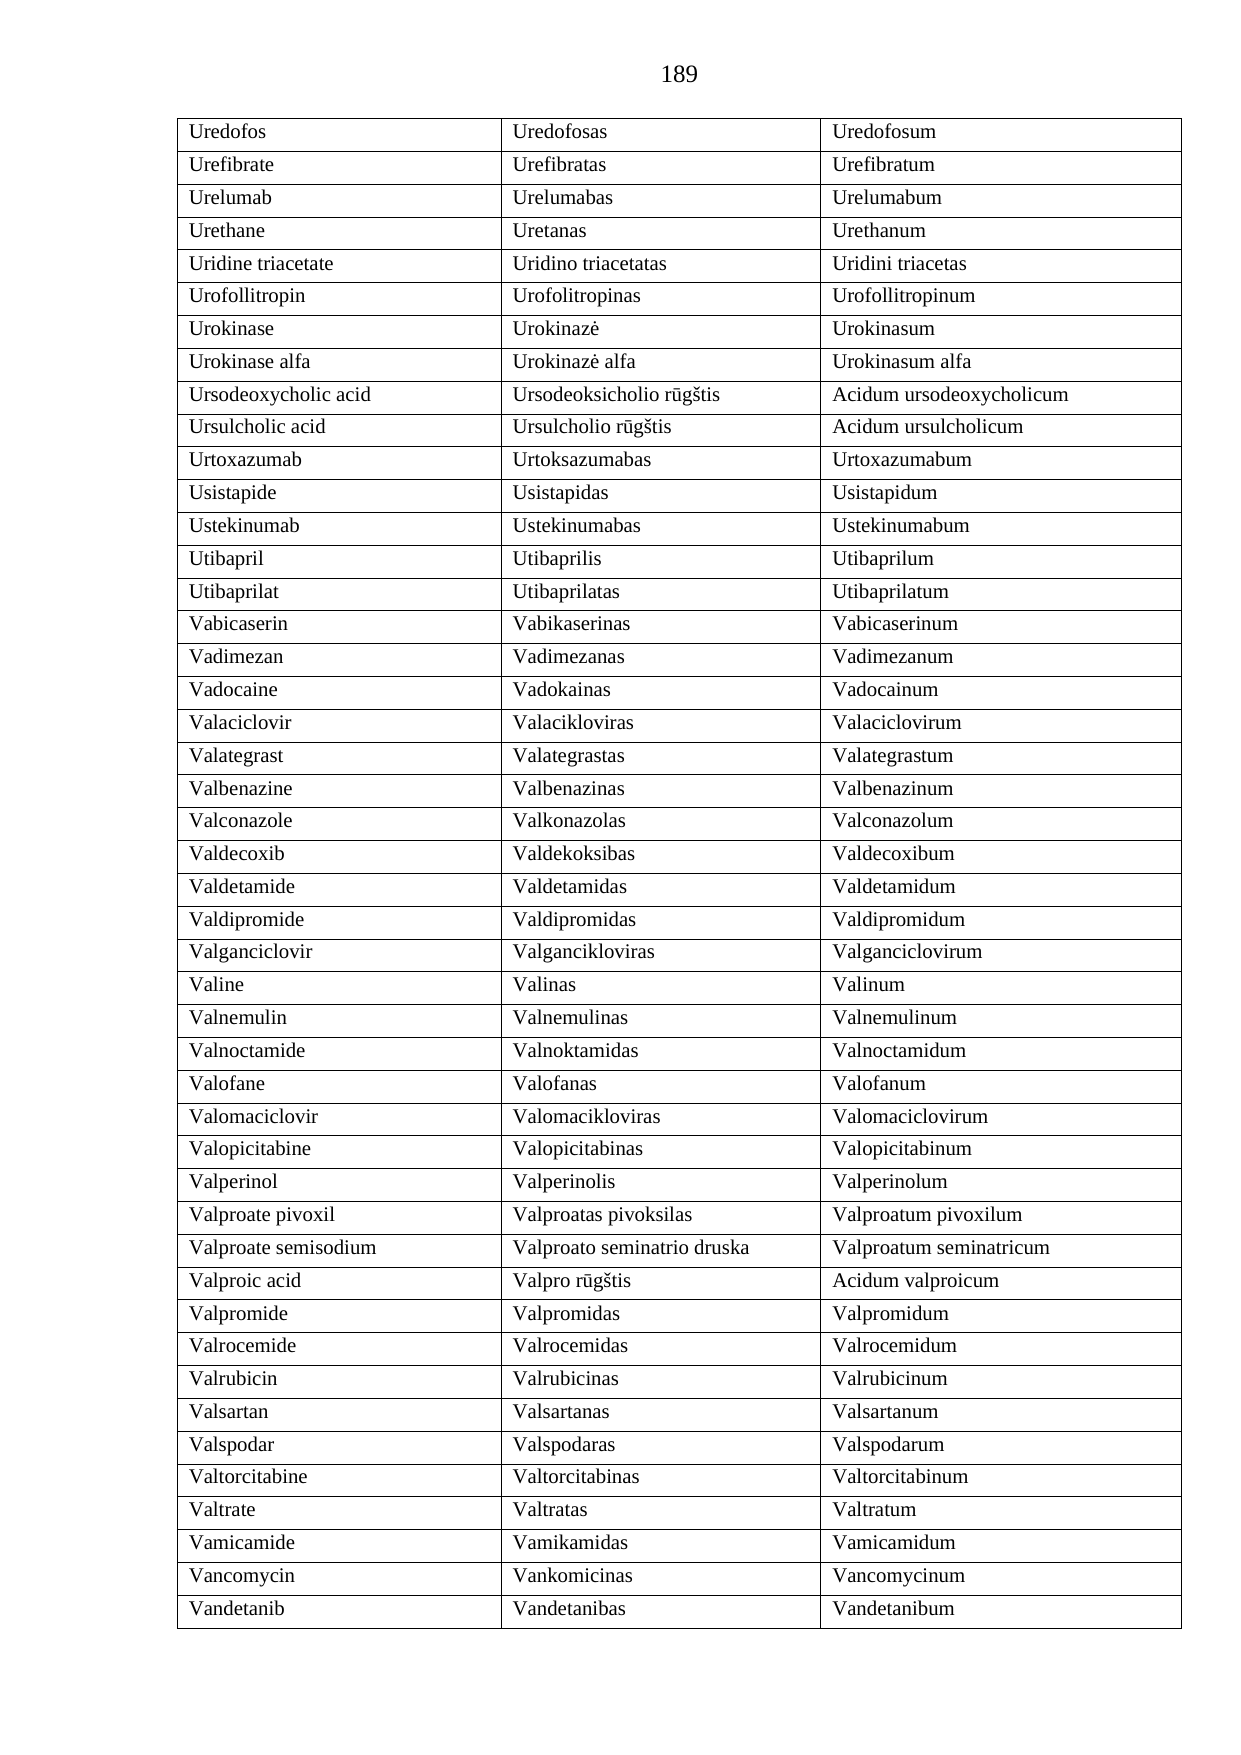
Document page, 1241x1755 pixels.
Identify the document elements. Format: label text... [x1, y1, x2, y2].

table_cell Valdipromide [178, 907, 501, 938]
table_cell Valperinolis [502, 1169, 820, 1201]
table_cell Acidum ursulcholicum [821, 415, 1181, 446]
table_cell Valganciclovir [178, 940, 501, 971]
table_cell Vadimezan [178, 644, 501, 676]
table_cell Valgancikloviras [502, 940, 820, 971]
table_cell Urethane [178, 218, 501, 249]
table_cell Urokinase [178, 316, 501, 348]
table_cell Valofanum [821, 1071, 1181, 1102]
table_cell Valtorcitabinum [821, 1465, 1181, 1496]
table_cell Urefibrate [178, 152, 501, 184]
table_cell Usistapidum [821, 480, 1181, 512]
table_cell Valtorcitabinas [502, 1465, 820, 1496]
table_cell Valdetamidas [502, 874, 820, 906]
table_cell Utibaprilis [502, 546, 820, 577]
table_cell Valacikloviras [502, 710, 820, 742]
table_cell Valproic acid [178, 1268, 501, 1299]
table_cell Vadocaine [178, 677, 501, 709]
table_cell Valrocemidum [821, 1333, 1181, 1365]
table_cell Valdecoxib [178, 841, 501, 873]
table_cell Uridini triacetas [821, 250, 1181, 282]
table_cell Urtoksazumabas [502, 447, 820, 479]
table_cell Ursulcholio rūgštis [502, 415, 820, 446]
table_cell Valinas [502, 972, 820, 1004]
table_cell Uridine triacetate [178, 250, 501, 282]
table_cell Urelumabas [502, 185, 820, 217]
table_cell Valdipromidas [502, 907, 820, 938]
table_cell Urelumabum [821, 185, 1181, 217]
table_cell Valrocemidas [502, 1333, 820, 1365]
table_cell Urtoxazumabum [821, 447, 1181, 479]
table_cell Valbenazine [178, 775, 501, 807]
table_cell Valsartanas [502, 1399, 820, 1431]
table_cell Valproate semisodium [178, 1235, 501, 1267]
table_cell Urofollitropinum [821, 283, 1181, 315]
table_cell Valategrastum [821, 743, 1181, 774]
table_cell Valtrate [178, 1497, 501, 1529]
table_cell Vabicaserin [178, 611, 501, 643]
table_cell Uredofosum [821, 119, 1181, 151]
table_cell Valomacikloviras [502, 1104, 820, 1135]
table_cell Valproatum pivoxilum [821, 1202, 1181, 1234]
table_cell Vamicamide [178, 1530, 501, 1562]
table_cell Valopicitabinum [821, 1136, 1181, 1168]
table_cell Valdecoxibum [821, 841, 1181, 873]
table_cell Valrubicinum [821, 1366, 1181, 1398]
table_cell Vabicaserinum [821, 611, 1181, 643]
table_cell Valnoctamidum [821, 1038, 1181, 1070]
table_cell Utibaprilatum [821, 579, 1181, 610]
table_cell Urtoxazumab [178, 447, 501, 479]
table_cell Vankomicinas [502, 1563, 820, 1595]
table_cell Valdetamidum [821, 874, 1181, 906]
table_cell Ustekinumabum [821, 513, 1181, 545]
table_cell Valspodarum [821, 1432, 1181, 1463]
table_cell Usistapide [178, 480, 501, 512]
table_cell Urokinazė alfa [502, 349, 820, 381]
table_cell Valnoktamidas [502, 1038, 820, 1070]
table_cell Valnemulinum [821, 1005, 1181, 1037]
table_cell Valpromide [178, 1300, 501, 1332]
table_cell Uretanas [502, 218, 820, 249]
table_cell Valdipromidum [821, 907, 1181, 938]
table_cell Valaciclovir [178, 710, 501, 742]
table_cell Acidum valproicum [821, 1268, 1181, 1299]
table_cell Urokinasum [821, 316, 1181, 348]
table_cell Valnoctamide [178, 1038, 501, 1070]
table_cell Urefibratas [502, 152, 820, 184]
table_cell Valproato seminatrio druska [502, 1235, 820, 1267]
table_cell Urefibratum [821, 152, 1181, 184]
table_cell Valnemulinas [502, 1005, 820, 1037]
table_cell Valpromidum [821, 1300, 1181, 1332]
table_cell Ursodeoxycholic acid [178, 382, 501, 413]
table_cell Valproate pivoxil [178, 1202, 501, 1234]
table_cell Valdetamide [178, 874, 501, 906]
table_cell Valaciclovirum [821, 710, 1181, 742]
table_cell Valdekoksibas [502, 841, 820, 873]
table_cell Valrubicin [178, 1366, 501, 1398]
table_cell Vandetanib [178, 1596, 501, 1627]
table_cell Valpromidas [502, 1300, 820, 1332]
table_cell Urokinazė [502, 316, 820, 348]
table_cell Urelumab [178, 185, 501, 217]
table_cell Ursulcholic acid [178, 415, 501, 446]
table_cell Valspodar [178, 1432, 501, 1463]
table_cell Valproatum seminatricum [821, 1235, 1181, 1267]
table_cell Valofanas [502, 1071, 820, 1102]
table_cell Valsartan [178, 1399, 501, 1431]
table_cell Vadimezanas [502, 644, 820, 676]
table_cell Valproatas pivoksilas [502, 1202, 820, 1234]
table_cell Ustekinumab [178, 513, 501, 545]
table_cell Valrocemide [178, 1333, 501, 1365]
table_cell Valopicitabine [178, 1136, 501, 1168]
table_cell Vancomycin [178, 1563, 501, 1595]
table_cell Vamicamidum [821, 1530, 1181, 1562]
table_cell Valbenazinum [821, 775, 1181, 807]
table_cell Valganciclovirum [821, 940, 1181, 971]
table_cell Utibapril [178, 546, 501, 577]
table_cell Vandetanibum [821, 1596, 1181, 1627]
table_cell Urofolitropinas [502, 283, 820, 315]
table_cell Uridino triacetatas [502, 250, 820, 282]
table_cell Valspodaras [502, 1432, 820, 1463]
table_cell Valconazolum [821, 808, 1181, 840]
table_cell Utibaprilat [178, 579, 501, 610]
table_cell Valine [178, 972, 501, 1004]
table_cell Vandetanibas [502, 1596, 820, 1627]
table_cell Vadocainum [821, 677, 1181, 709]
table_cell Valategrastas [502, 743, 820, 774]
table_cell Uredofosas [502, 119, 820, 151]
table_cell Vadokainas [502, 677, 820, 709]
table_cell Valopicitabinas [502, 1136, 820, 1168]
table_cell Utibaprilum [821, 546, 1181, 577]
table_cell Valsartanum [821, 1399, 1181, 1431]
table_cell Urokinase alfa [178, 349, 501, 381]
table_cell Valkonazolas [502, 808, 820, 840]
table_cell Valinum [821, 972, 1181, 1004]
table_cell Vamikamidas [502, 1530, 820, 1562]
table_cell Valomaciclovir [178, 1104, 501, 1135]
table_cell Valomaciclovirum [821, 1104, 1181, 1135]
table_cell Ustekinumabas [502, 513, 820, 545]
table_cell Valnemulin [178, 1005, 501, 1037]
table_cell Uredofos [178, 119, 501, 151]
table_cell Valtorcitabine [178, 1465, 501, 1496]
table_cell Valtratas [502, 1497, 820, 1529]
table_cell Valconazole [178, 808, 501, 840]
table_cell Ursodeoksicholio rūgštis [502, 382, 820, 413]
table_cell Vancomycinum [821, 1563, 1181, 1595]
table_cell Vabikaserinas [502, 611, 820, 643]
table_cell Valperinol [178, 1169, 501, 1201]
table_cell Valbenazinas [502, 775, 820, 807]
table_cell Valpro rūgštis [502, 1268, 820, 1299]
table_cell Usistapidas [502, 480, 820, 512]
table_cell Acidum ursodeoxycholicum [821, 382, 1181, 413]
table_cell Urofollitropin [178, 283, 501, 315]
table_cell Valperinolum [821, 1169, 1181, 1201]
table_cell Vadimezanum [821, 644, 1181, 676]
table_cell Valategrast [178, 743, 501, 774]
table_cell Utibaprilatas [502, 579, 820, 610]
table_cell Urokinasum alfa [821, 349, 1181, 381]
table_cell Valrubicinas [502, 1366, 820, 1398]
table_cell Valtratum [821, 1497, 1181, 1529]
table_cell Urethanum [821, 218, 1181, 249]
table_cell Valofane [178, 1071, 501, 1102]
